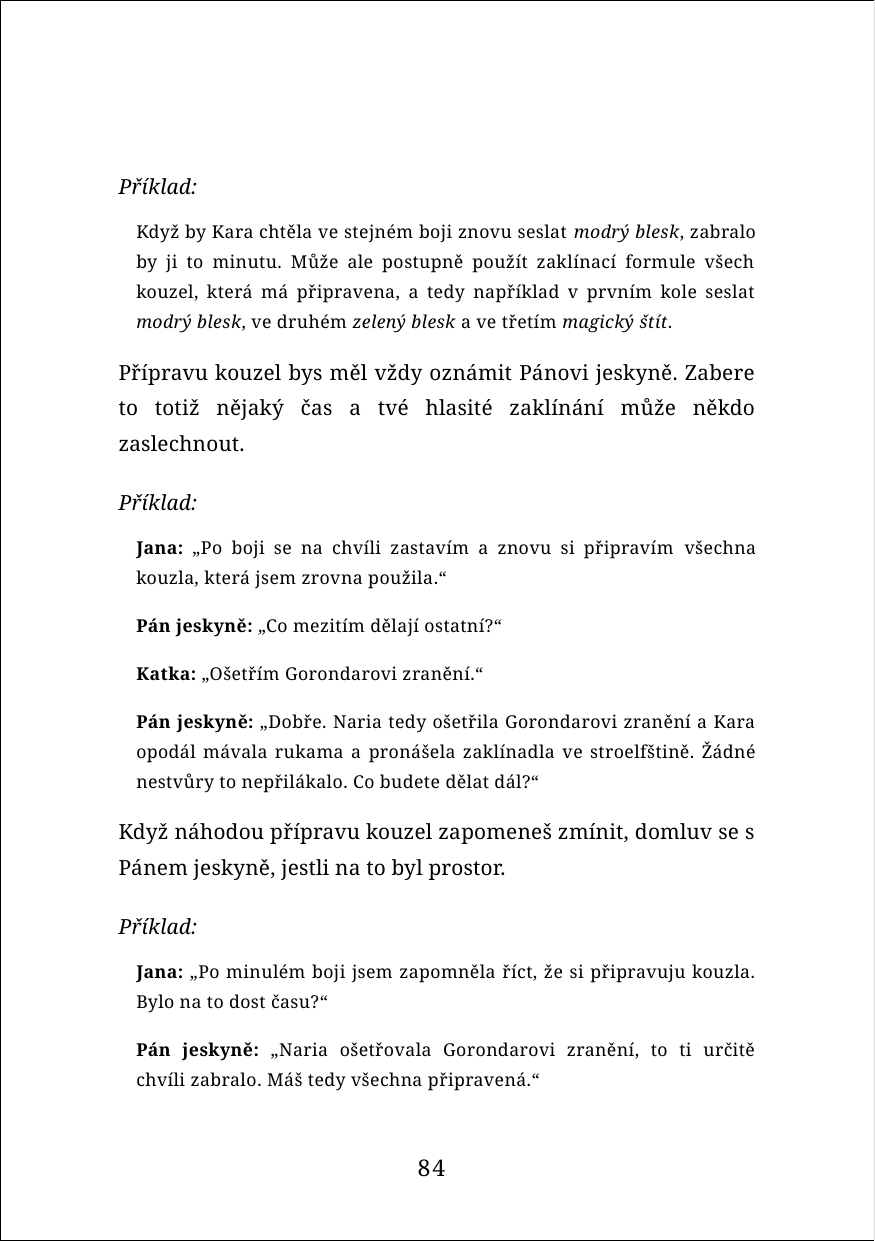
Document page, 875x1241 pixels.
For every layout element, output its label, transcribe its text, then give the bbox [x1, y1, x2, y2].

text Příklad: [118, 912, 756, 941]
text Jana: „Po boji se na chvíli zastavím a znovu si připravím všechna kouzla, která jsem zrovna použila.“ [136, 535, 756, 589]
text Katka: „Ošetřím Gorondarovi zranění.“ [136, 661, 756, 685]
text Příklad: [118, 172, 756, 200]
text Pán jeskyně: „Co mezitím dělají ostatní?“ [136, 613, 756, 637]
text Když by Kara chtěla ve stejném boji znovu seslat modrý blesk, zabralo by ji to minutu. Může ale postupně použít zaklínací formule všech kouzel, která má připravena, a tedy například v prvním kole seslat modrý blesk, ve druhém zelený blesk a ve třetím magický štít. [136, 219, 756, 334]
text Pán jeskyně: „Dobře. Naria tedy ošetřila Gorondarovi zranění a Kara opodál mávala rukama a pronášela zaklínadla ve stroelfštině. Žádné nestvůry to nepřilákalo. Co budete dělat dál?“ [136, 709, 756, 794]
text Jana: „Po minulém boji jsem zapomněla říct, že si připravuju kouzla. Bylo na to dost času?“ [136, 959, 756, 1014]
text Když náhodou přípravu kouzel zapomeneš zmínit, domluv se s Pánem jeskyně, jestli na to byl prostor. [118, 817, 756, 881]
text Přípravu kouzel bys měl vždy oznámit Pánovi jeskyně. Zabere to totiž nějaký čas a tvé hlasité zaklínání může někdo zaslechnout. [118, 358, 756, 457]
text Pán jeskyně: „Naria ošetřovala Gorondarovi zranění, to ti určitě chvíli zabralo. Máš tedy všechna připravená.“ [136, 1037, 756, 1092]
text Příklad: [118, 488, 756, 516]
